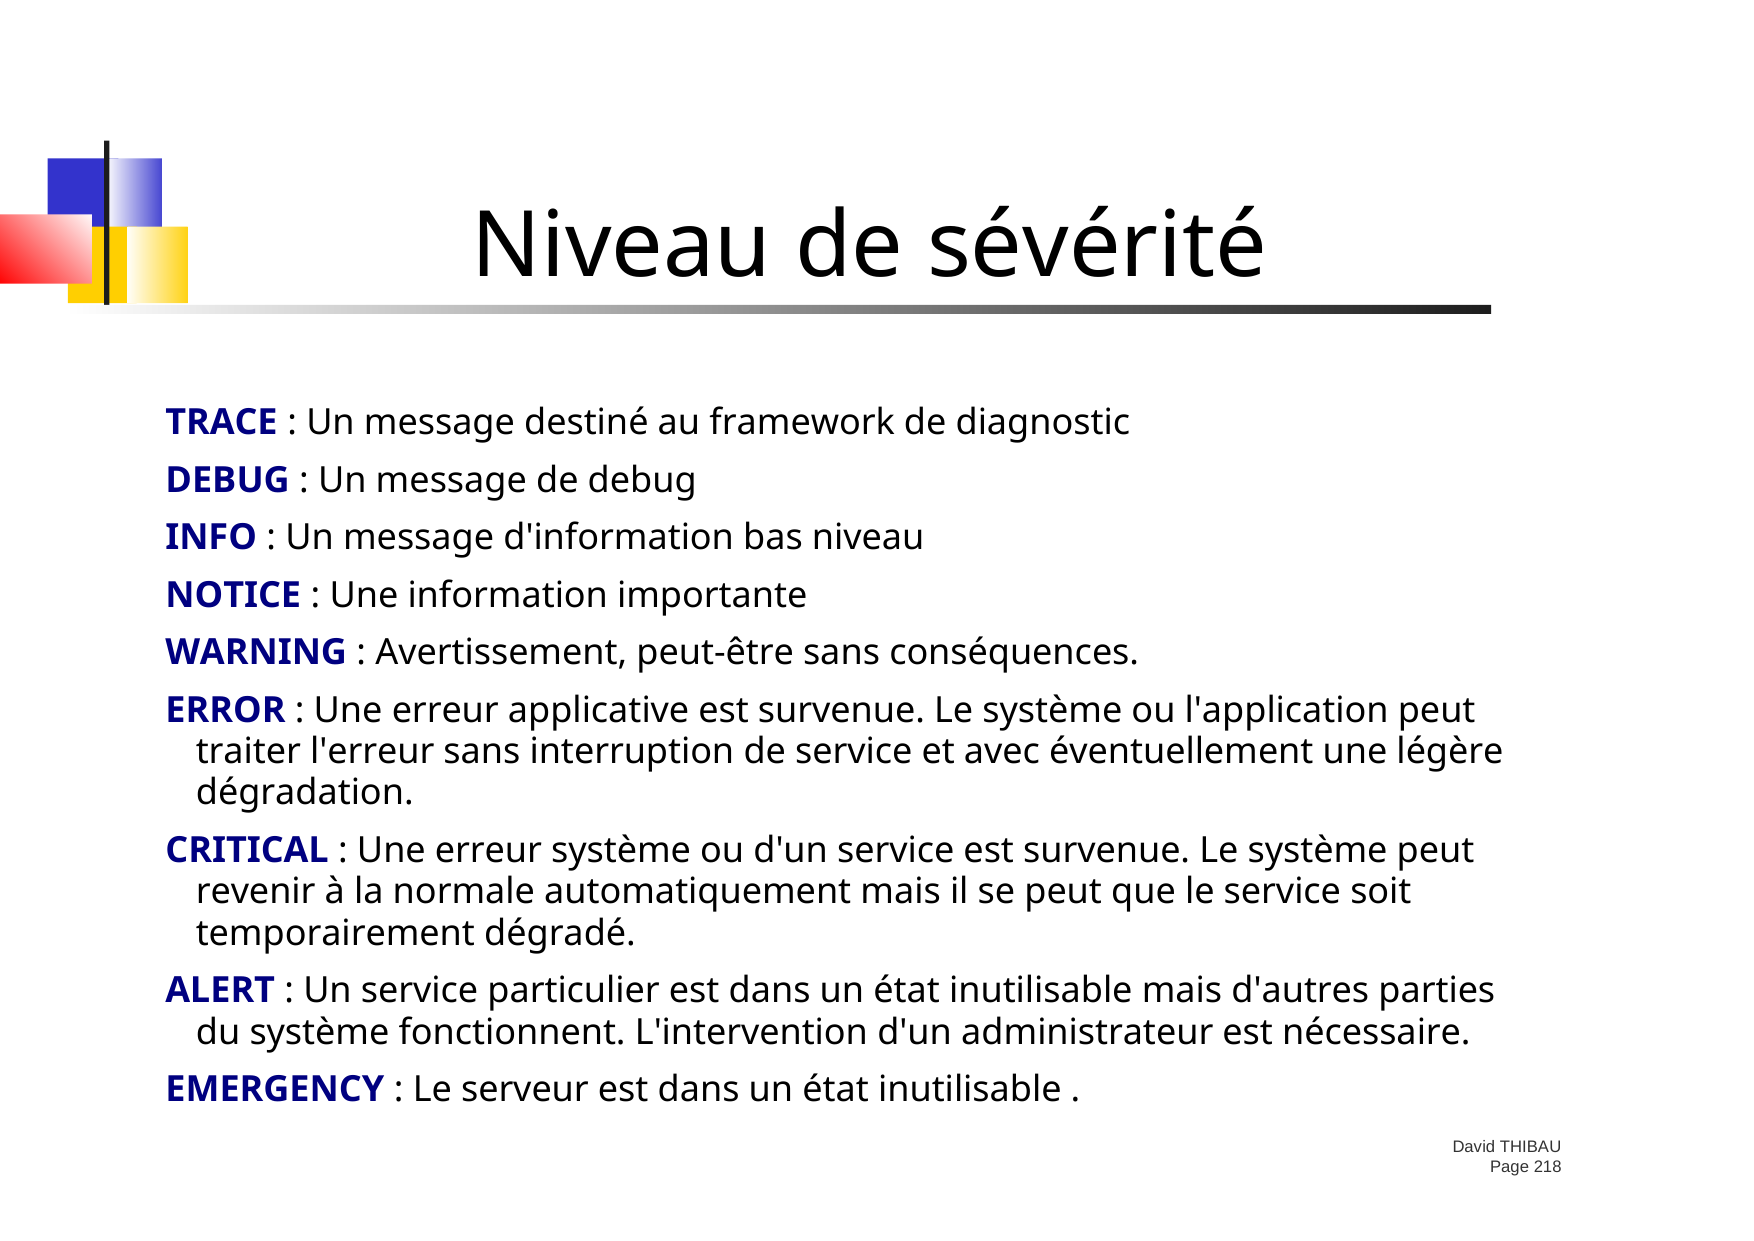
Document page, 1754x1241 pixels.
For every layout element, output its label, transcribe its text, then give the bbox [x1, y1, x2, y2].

title Niveau de sévérité [179, 139, 1561, 351]
list TRACE : Un message destiné au framework de diagnostic DEBUG : Un message de debug INFO : Un message d'information bas niveau NOTICE : Une information importante WARNING : Avertissement, peut-être sans conséquences. ERROR : Une erreur applicative est survenue. Le système ou l'application peut traiter l'erreur sans interruption de service et avec éventuellement une légère dégradation. CRITICAL : Une erreur système ou d'un service est survenue. Le système peut revenir à la normale automatiquement mais il se peut que le service soit temporairement dégradé. ALERT : Un service particulier est dans un état inutilisable mais d'autres parties du système fonctionnent. L'intervention d'un administrateur est nécessaire. EMERGENCY : Le serveur est dans un état inutilisable . [165, 401, 1548, 1121]
